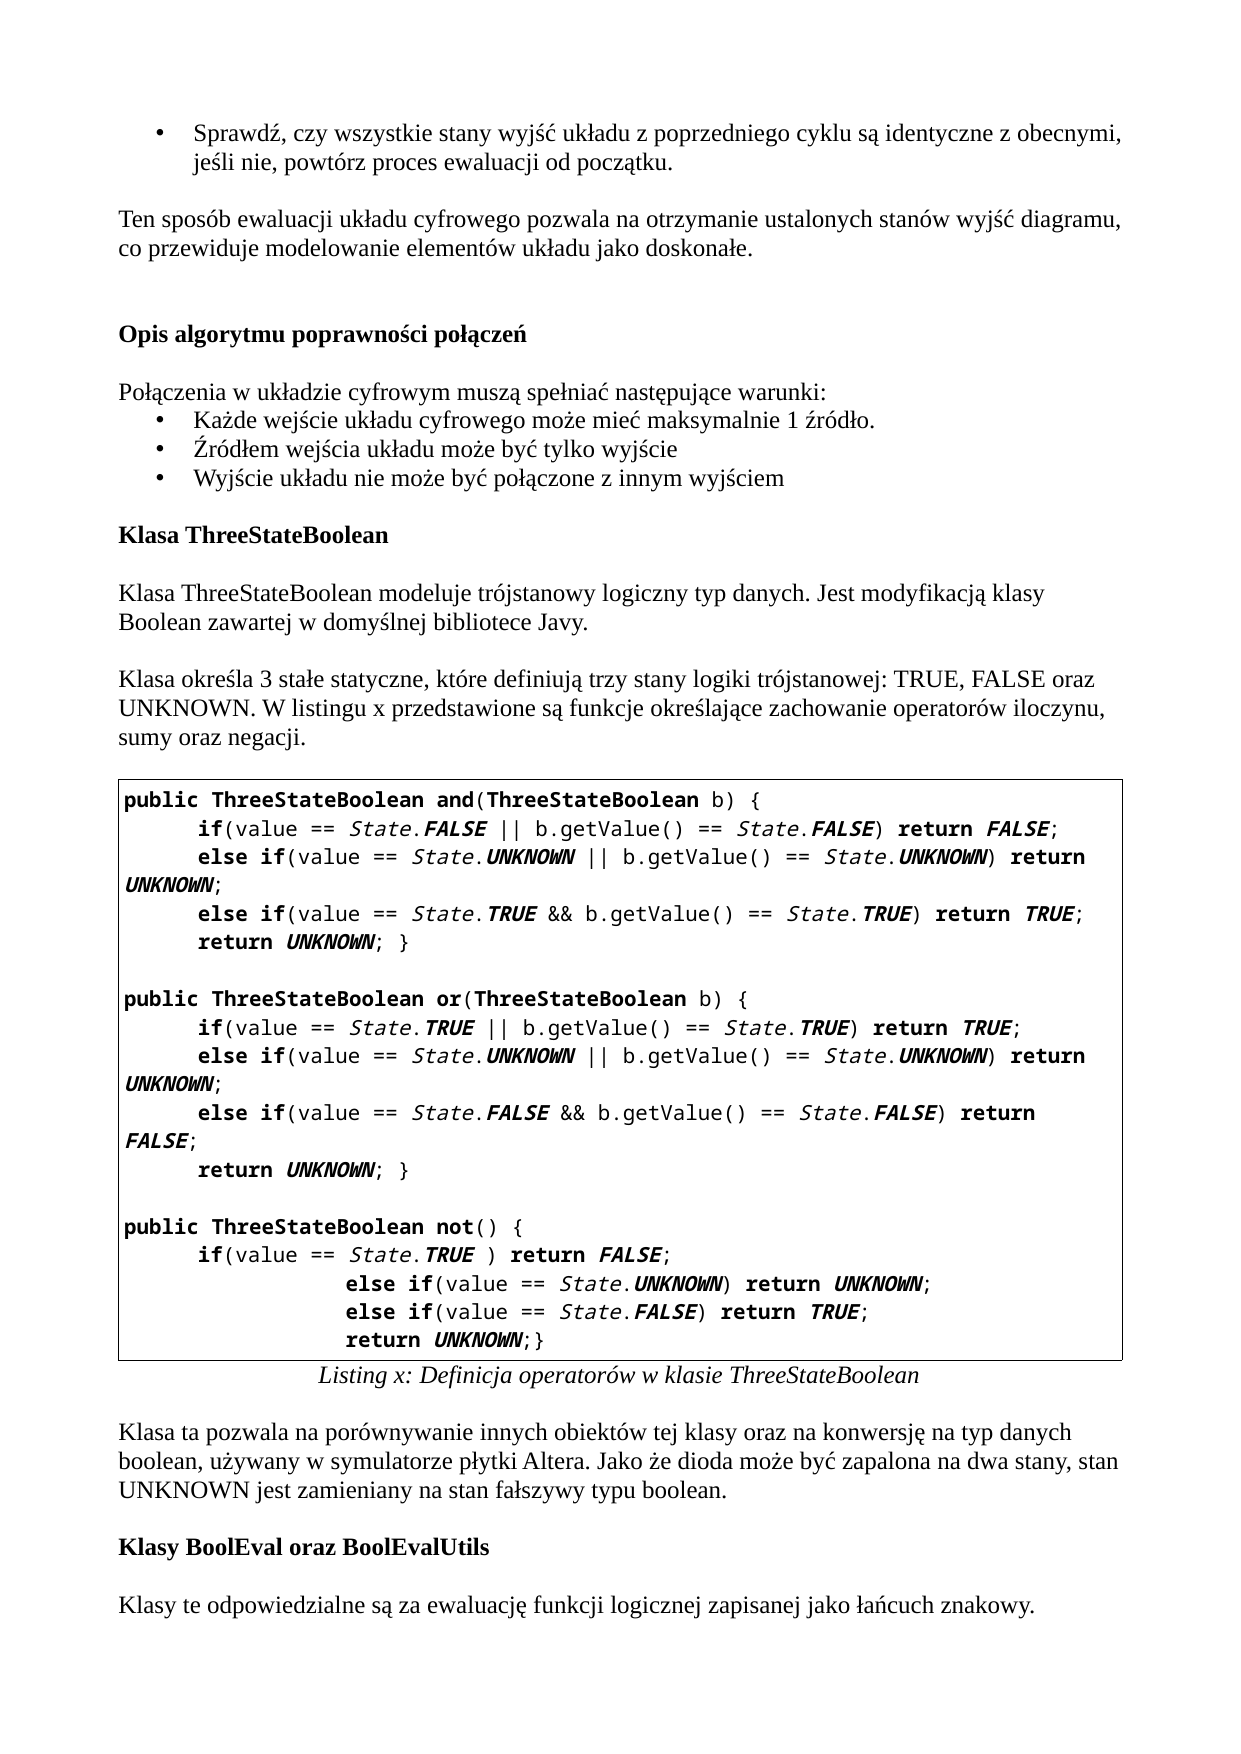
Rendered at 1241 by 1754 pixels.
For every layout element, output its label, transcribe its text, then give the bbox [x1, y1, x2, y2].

text Klasa ta pozwala na porównywanie innych obiektów tej klasy oraz na konwersję na typ danych boolean, używany w symulatorze płytki Altera. Jako że dioda może być zapalona na dwa stany, stan UNKNOWN jest zamieniany na stan fałszywy typu boolean. [118, 1417, 1122, 1503]
text Ten sposób ewaluacji układu cyfrowego pozwala na otrzymanie ustalonych stanów wyjść diagramu, co przewiduje modelowanie elementów układu jako doskonałe. [118, 204, 1122, 262]
text Klasa określa 3 stałe statyczne, które definiują trzy stany logiki trójstanowej: TRUE, FALSE oraz UNKNOWN. W listingu x przedstawione są funkcje określające zachowanie operatorów iloczynu, sumy oraz negacji. [118, 664, 1122, 751]
text Klasa ThreeStateBoolean modeluje trójstanowy logiczny typ danych. Jest modyfikacją klasy Boolean zawartej w domyślnej bibliotece Javy. [118, 578, 1122, 636]
text Połączenia w układzie cyfrowym muszą spełniać następujące warunki: [118, 377, 1122, 406]
text Klasa ThreeStateBoolean [118, 521, 1122, 549]
text Klasy BoolEval oraz BoolEvalUtils [118, 1532, 1122, 1561]
list Sprawdź, czy wszystkie stany wyjść układu z poprzedniego cyklu są identyczne z obecnymi, jeśli nie, powtórz proces ewaluacji od początku. [156, 118, 1122, 176]
list Źródłem wejścia układu może być tylko wyjście [156, 434, 1122, 463]
text Klasy te odpowiedzialne są za ewaluację funkcji logicznej zapisanej jako łańcuch znakowy. [118, 1590, 1122, 1618]
text Opis algorytmu poprawności połączeń [118, 319, 1122, 348]
text Listing x: Definicja operatorów w klasie ThreeStateBoolean [118, 1361, 1122, 1388]
list Każde wejście układu cyfrowego może mieć maksymalnie 1 źródło. [156, 406, 1122, 434]
table_header public ThreeStateBoolean and(ThreeStateBoolean b) { if(value == State.FALSE || b.getValue() == State.FALSE) return FALSE; else if(value == State.UNKNOWN || b.getValue() == State.UNKNOWN) return UNKNOWN; else if(value == State.TRUE && b.getValue() == State.TRUE) return TRUE; return UNKNOWN; } public ThreeStateBoolean or(ThreeStateBoolean b) { if(value == State.TRUE || b.getValue() == State.TRUE) return TRUE; else if(value == State.UNKNOWN || b.getValue() == State.UNKNOWN) return UNKNOWN; else if(value == State.FALSE && b.getValue() == State.FALSE) return FALSE; return UNKNOWN; } public ThreeStateBoolean not() { if(value == State.TRUE ) return FALSE; else if(value == State.UNKNOWN) return UNKNOWN; else if(value == State.FALSE) return TRUE; return UNKNOWN;} [119, 780, 1122, 1360]
list Wyjście układu nie może być połączone z innym wyjściem [156, 463, 1122, 492]
